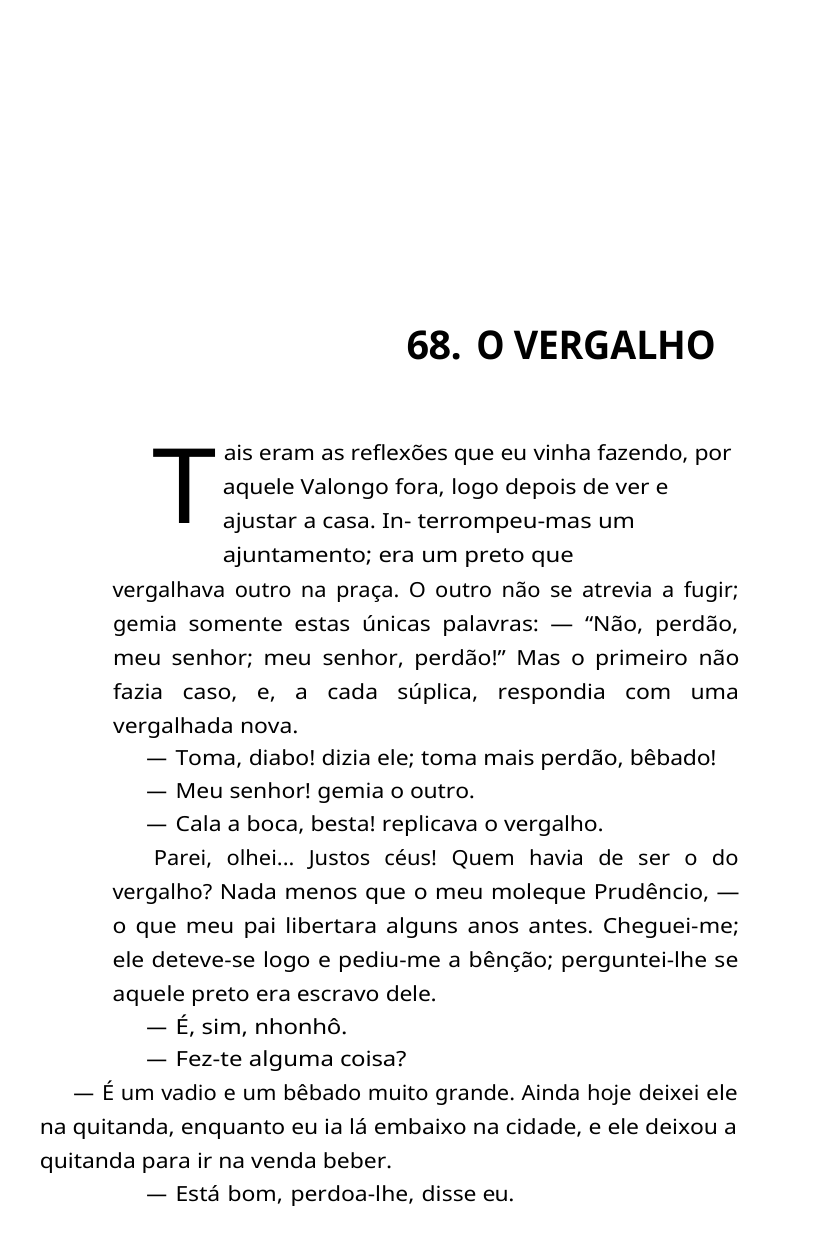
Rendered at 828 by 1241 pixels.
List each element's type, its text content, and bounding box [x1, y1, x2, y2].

list É um vadio e um bêbado muito grande. Ainda hoje deixei ele na quitanda, enquanto eu ia lá embaixo na cidade, e ele deixou a quitanda para ir na venda beber. [39, 1078, 738, 1175]
list Está bom, perdoa-lhe, disse eu. [146, 1181, 787, 1206]
text vergalhava outro na praça. O outro não se atrevia a fugir; gemia somente estas únicas palavras: — “Não, perdão, meu senhor; meu senhor, perdão!” Mas o primeiro não fazia caso, e, a cada súplica, respondia com uma vergalhada nova. [112, 575, 739, 739]
list É, sim, nhonhô. [146, 1014, 787, 1039]
list Toma, diabo! dizia ele; toma mais perdão, bêbado! [146, 745, 787, 771]
list Fez-te alguma coisa? [146, 1044, 787, 1073]
list Cala a boca, besta! replicava o vergalho. [146, 809, 787, 838]
subtitle O VERGALHO [406, 317, 787, 371]
text T [152, 421, 223, 550]
text Parei, olhei... Justos céus! Quem havia de ser o do vergalho? Nada menos que o meu moleque Prudêncio, — o que meu pai libertara alguns anos antes. Cheguei-me; ele deteve-se logo e pediu-me a bênção; perguntei-lhe se aquele preto era escravo dele. [112, 843, 740, 1008]
text ais eram as reflexões que eu vinha fazendo, por aquele Valongo fora, logo depois de ver e ajustar a casa. In- terrompeu-mas um ajuntamento; era um preto que [223, 438, 745, 569]
list Meu senhor! gemia o outro. [146, 776, 787, 804]
